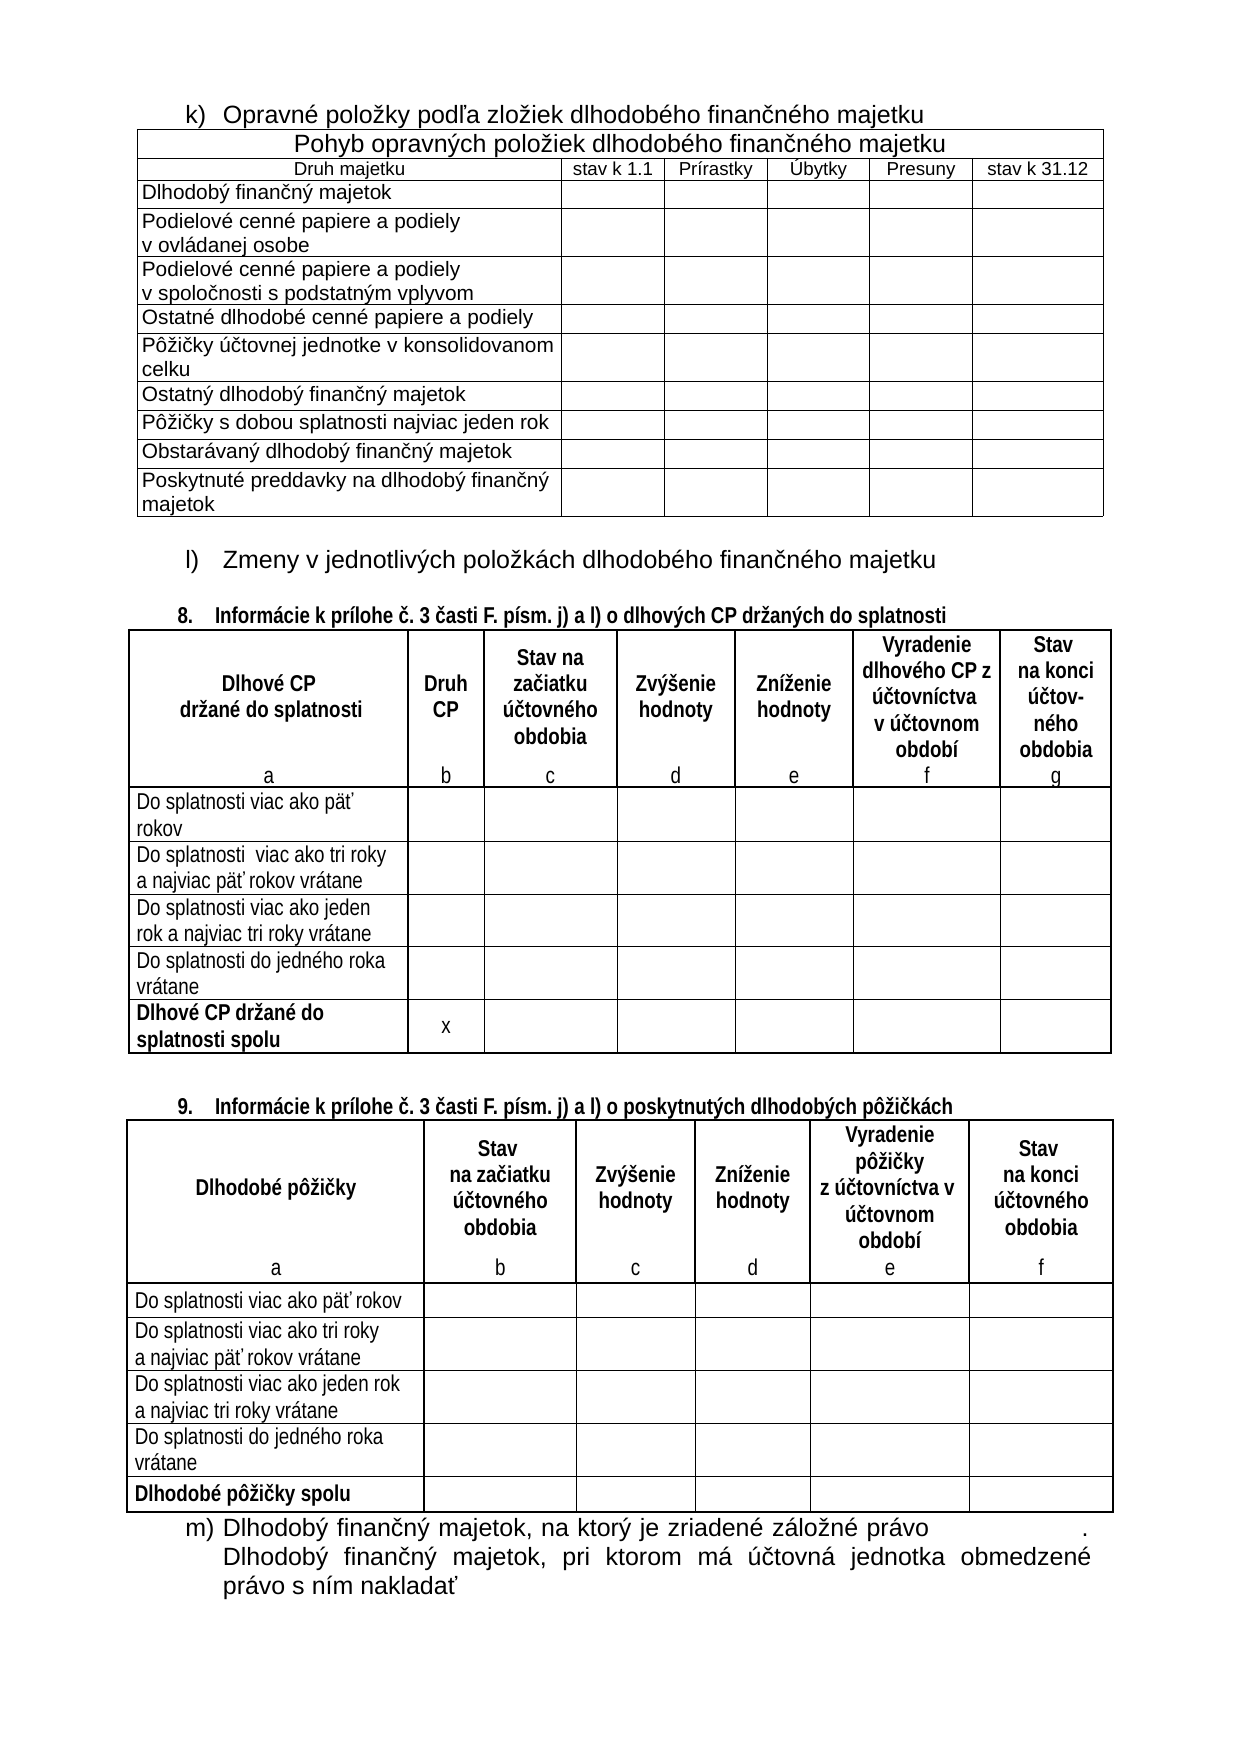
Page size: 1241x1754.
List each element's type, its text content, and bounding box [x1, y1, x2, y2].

table_header Zníženie hodnoty [736, 631, 852, 762]
table_header Zvýšenie hodnoty [577, 1121, 694, 1253]
table_cell [870, 305, 972, 333]
table_cell [665, 440, 767, 468]
table_cell Podielové cenné papiere a podiely v ovládanej osobe [138, 209, 561, 256]
table_cell [562, 334, 664, 381]
table_cell Do splatnosti viac ako päť rokov [130, 788, 407, 841]
table_cell [665, 181, 767, 208]
table_cell [577, 1477, 695, 1511]
table_cell [870, 334, 972, 381]
table_cell Podielové cenné papiere a podiely v spoločnosti s podstatným vplyvom [138, 257, 561, 304]
table_cell [665, 334, 767, 381]
table_cell Úbytky [768, 159, 869, 179]
table_cell [768, 257, 869, 304]
table_cell [577, 1284, 695, 1317]
table_cell [577, 1424, 695, 1476]
table_cell [768, 334, 869, 381]
table_cell Ostatné dlhodobé cenné papiere a podiely [138, 305, 561, 333]
table_cell [665, 382, 767, 410]
table_cell [970, 1318, 1112, 1370]
table_cell [1001, 947, 1110, 999]
table_cell [970, 1477, 1112, 1511]
table_cell [854, 1000, 1000, 1052]
table_cell [485, 1000, 617, 1052]
table_cell [854, 788, 1000, 841]
table_cell Do splatnosti viac ako tri roky a najviac päť rokov vrátane [128, 1318, 423, 1370]
table_cell stav k 31.12 [973, 159, 1103, 179]
table_cell [1001, 1000, 1110, 1052]
table_header Dlhové CP držané do splatnosti [130, 631, 407, 762]
table_cell [870, 411, 972, 439]
table_cell Obstarávaný dlhodobý finančný majetok [138, 440, 561, 468]
table_cell [618, 842, 735, 894]
table_cell [1001, 842, 1110, 894]
table_cell [870, 382, 972, 410]
table_cell [736, 1000, 853, 1052]
table_cell Do splatnosti do jedného roka vrátane [130, 947, 407, 999]
table_cell [1001, 895, 1110, 946]
table_cell Dlhové CP držané do splatnosti spolu [130, 1000, 407, 1052]
table_header Stav na začiatku účtovného obdobia [425, 1121, 575, 1253]
table_header Stav na konci účtovného obdobia [970, 1121, 1112, 1253]
table_cell Do splatnosti viac ako jeden rok a najviac tri roky vrátane [128, 1371, 423, 1423]
list Opravné položky podľa zložiek dlhodobého finančného majetku [185, 100, 1093, 129]
table_cell [562, 382, 664, 410]
table_header Stav na konci účtov-ného obdobia [1001, 631, 1110, 762]
table_header Zvýšenie hodnoty [618, 631, 734, 762]
table_cell e [736, 763, 852, 786]
table_cell Dlhodobý finančný majetok [138, 181, 561, 208]
table_cell [562, 469, 664, 516]
table_cell [973, 382, 1103, 410]
table_cell [696, 1477, 810, 1511]
table_cell [618, 788, 735, 841]
table_header Druh CP [409, 631, 483, 762]
table_cell [973, 305, 1103, 333]
table_header Zníženie hodnoty [696, 1121, 809, 1253]
table_cell [768, 382, 869, 410]
table_cell b [409, 763, 483, 786]
table_cell [768, 411, 869, 439]
table_cell [485, 842, 617, 894]
table_cell [425, 1284, 576, 1317]
table_cell [425, 1371, 576, 1423]
table_cell a [130, 763, 407, 786]
table_cell Presuny [870, 159, 972, 179]
table_cell f [854, 763, 999, 786]
table_cell [562, 411, 664, 439]
table_cell [665, 209, 767, 256]
table_cell [696, 1424, 810, 1476]
table_cell [618, 1000, 735, 1052]
table_cell Prírastky [665, 159, 767, 179]
table_cell [811, 1477, 969, 1511]
table_cell [425, 1424, 576, 1476]
table_cell [854, 947, 1000, 999]
table_cell [665, 469, 767, 516]
table_cell [870, 257, 972, 304]
table_cell Do splatnosti viac ako päť rokov [128, 1284, 423, 1317]
table_cell [854, 895, 1000, 946]
table_cell [618, 947, 735, 999]
title Informácie k prílohe č. 3 časti F. písm. j) a l) o dlhových CP držaných do splatnosti [177, 602, 1093, 628]
table_cell [768, 440, 869, 468]
table_cell b [425, 1253, 575, 1282]
table_cell [577, 1318, 695, 1370]
table_cell [409, 842, 484, 894]
table_cell Ostatný dlhodobý finančný majetok [138, 382, 561, 410]
table_cell stav k 1.1 [562, 159, 664, 179]
table_cell [665, 411, 767, 439]
list Zmeny v jednotlivých položkách dlhodobého finančného majetku [185, 545, 1093, 573]
table_cell [562, 305, 664, 333]
table_cell [973, 440, 1103, 468]
table_cell [811, 1424, 969, 1476]
table_cell [736, 788, 853, 841]
table_cell [811, 1371, 969, 1423]
table_cell [973, 181, 1103, 208]
table_cell [973, 411, 1103, 439]
table_cell [768, 305, 869, 333]
table_cell [696, 1318, 810, 1370]
table_cell [562, 257, 664, 304]
title Informácie k prílohe č. 3 časti F. písm. j) a l) o poskytnutých dlhodobých pôžičkách [177, 1093, 1093, 1119]
table_header Pohyb opravných položiek dlhodobého finančného majetku [138, 130, 1103, 158]
table_cell x [409, 1000, 484, 1052]
table_header Vyradenie pôžičky z účtovníctva v účtovnom období [811, 1121, 968, 1253]
table_cell Poskytnuté preddavky na dlhodobý finančný majetok [138, 469, 561, 516]
list Dlhodobý finančný majetok, na ktorý je zriadené záložné právo . Dlhodobý finančný majetok, pri ktorom má účtovná jednotka obmedzené právo s ním nakladať [185, 1513, 1093, 1599]
table_cell [425, 1477, 576, 1511]
table_cell [973, 469, 1103, 516]
table_cell [973, 209, 1103, 256]
table_cell [970, 1424, 1112, 1476]
table_cell [485, 788, 617, 841]
table_cell f [970, 1253, 1112, 1282]
table_cell [562, 181, 664, 208]
table_cell Do splatnosti viac ako jeden rok a najviac tri roky vrátane [130, 895, 407, 946]
table_cell [409, 895, 484, 946]
table_cell Do splatnosti viac ako tri roky a najviac päť rokov vrátane [130, 842, 407, 894]
table_cell [973, 334, 1103, 381]
table_cell [811, 1284, 969, 1317]
table_cell [665, 257, 767, 304]
table_cell [1001, 788, 1110, 841]
table_cell [425, 1318, 576, 1370]
table_cell [736, 842, 853, 894]
table_cell [665, 305, 767, 333]
table_cell [768, 469, 869, 516]
table_cell Do splatnosti do jedného roka vrátane [128, 1424, 423, 1476]
table_cell [768, 209, 869, 256]
table_cell Druh majetku [138, 159, 561, 179]
table_cell [870, 440, 972, 468]
table_cell d [696, 1253, 809, 1282]
table_cell g [1001, 763, 1110, 786]
table_cell [870, 181, 972, 208]
table_cell c [577, 1253, 694, 1282]
table_cell e [811, 1253, 968, 1282]
table_header Stav na začiatku účtovného obdobia [485, 631, 616, 762]
table_cell [736, 947, 853, 999]
table_cell [768, 181, 869, 208]
table_cell [409, 947, 484, 999]
table_cell c [485, 763, 616, 786]
table_cell [870, 209, 972, 256]
table_cell [577, 1371, 695, 1423]
table_cell [562, 440, 664, 468]
table_cell [854, 842, 1000, 894]
table_cell Pôžičky s dobou splatnosti najviac jeden rok [138, 411, 561, 439]
table_cell [973, 257, 1103, 304]
table_cell [618, 895, 735, 946]
table_cell [970, 1284, 1112, 1317]
table_cell [409, 788, 484, 841]
table_cell Dlhodobé pôžičky spolu [128, 1477, 423, 1511]
table_cell [696, 1371, 810, 1423]
table_cell [870, 469, 972, 516]
table_header Vyradenie dlhového CP z účtovníctva v účtovnom období [854, 631, 999, 762]
table_cell [485, 895, 617, 946]
table_cell [811, 1318, 969, 1370]
table_cell Pôžičky účtovnej jednotke v konsolidovanom celku [138, 334, 561, 381]
table_header Dlhodobé pôžičky [128, 1121, 423, 1253]
table_cell d [618, 763, 734, 786]
table_cell [485, 947, 617, 999]
table_cell [736, 895, 853, 946]
table_cell [696, 1284, 810, 1317]
table_cell a [128, 1253, 423, 1282]
table_cell [970, 1371, 1112, 1423]
table_cell [562, 209, 664, 256]
